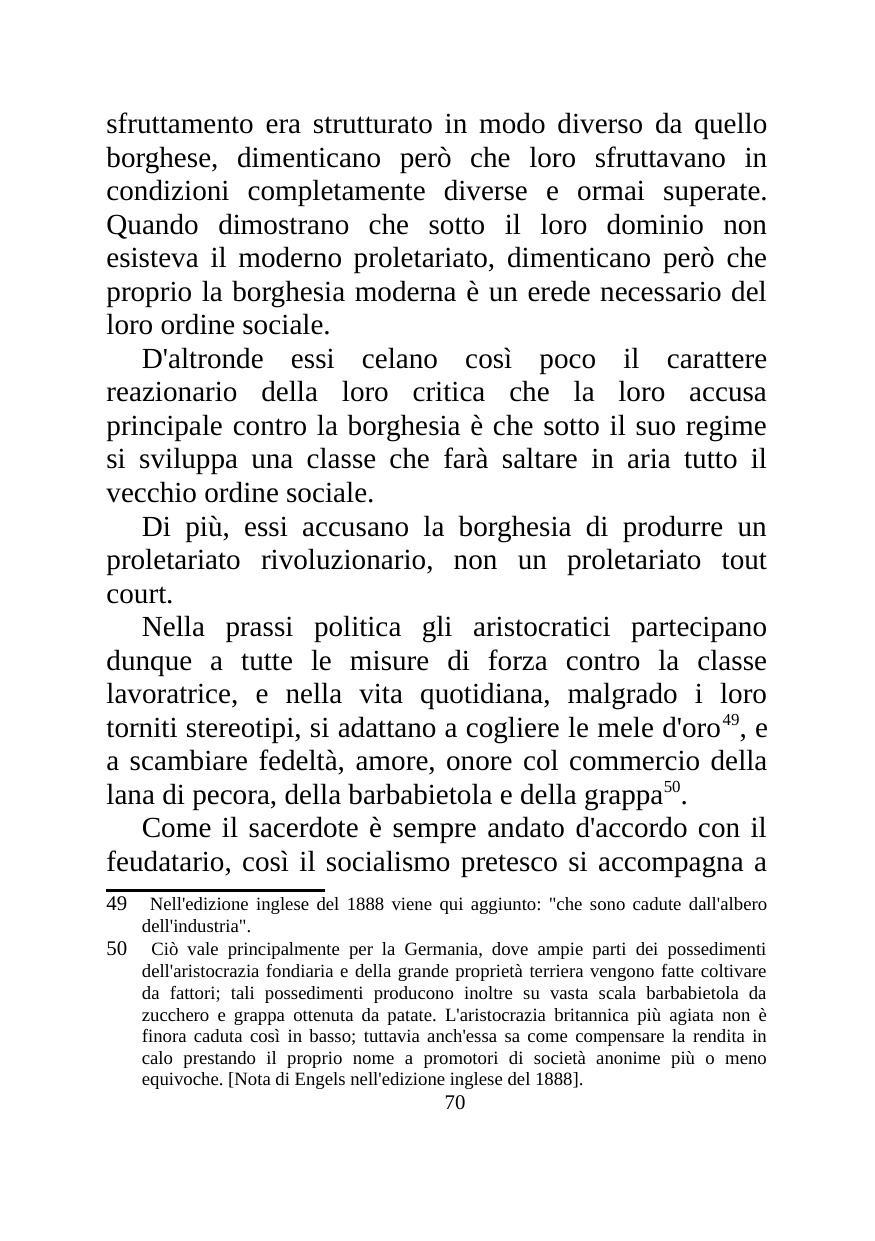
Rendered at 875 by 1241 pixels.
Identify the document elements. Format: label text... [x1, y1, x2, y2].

text Ciò vale principalmente per la Germania, dove ampie parti dei possedimenti dell'aristocrazia fondiaria e della grande proprietà terriera vengono fatte coltivare da fattori; tali possedimenti producono inoltre su vasta scala barbabietola da zucchero e grappa ottenuta da patate. L'aristocrazia britannica più agiata non è finora caduta così in basso; tuttavia anch'essa sa come compensare la rendita in calo prestando il proprio nome a promotori di società anonime più o meno equivoche. [Nota di Engels nell'edizione inglese del 1888]. [106, 936, 768, 1090]
text D'altronde essi celano così poco il carattere reazionario della loro critica che la loro accusa principale contro la borghesia è che sotto il suo regime si sviluppa una classe che farà saltare in aria tutto il vecchio ordine sociale. [106, 341, 768, 509]
text Nella prassi politica gli aristocratici partecipano dunque a tutte le misure di forza contro la classe lavoratrice, e nella vita quotidiana, malgrado i loro torniti stereotipi, si adattano a cogliere le mele d'oro, e a scambiare fedeltà, amore, onore col commercio della lana di pecora, della barbabietola e della grappa. [106, 609, 768, 811]
text Nell'edizione inglese del 1888 viene qui aggiunto: "che sono cadute dall'albero dell'industria". [106, 891, 768, 936]
text Di più, essi accusano la borghesia di produrre un proletariato rivoluzionario, non un proletariato tout court. [106, 509, 768, 609]
text Come il sacerdote è sempre andato d'accordo con il feudatario, così il socialismo pretesco si accompagna a [106, 811, 768, 878]
text sfruttamento era strutturato in modo diverso da quello borghese, dimenticano però che loro sfruttavano in condizioni completamente diverse e ormai superate. Quando dimostrano che sotto il loro dominio non esisteva il moderno proletariato, dimenticano però che proprio la borghesia moderna è un erede necessario del loro ordine sociale. [106, 106, 768, 341]
